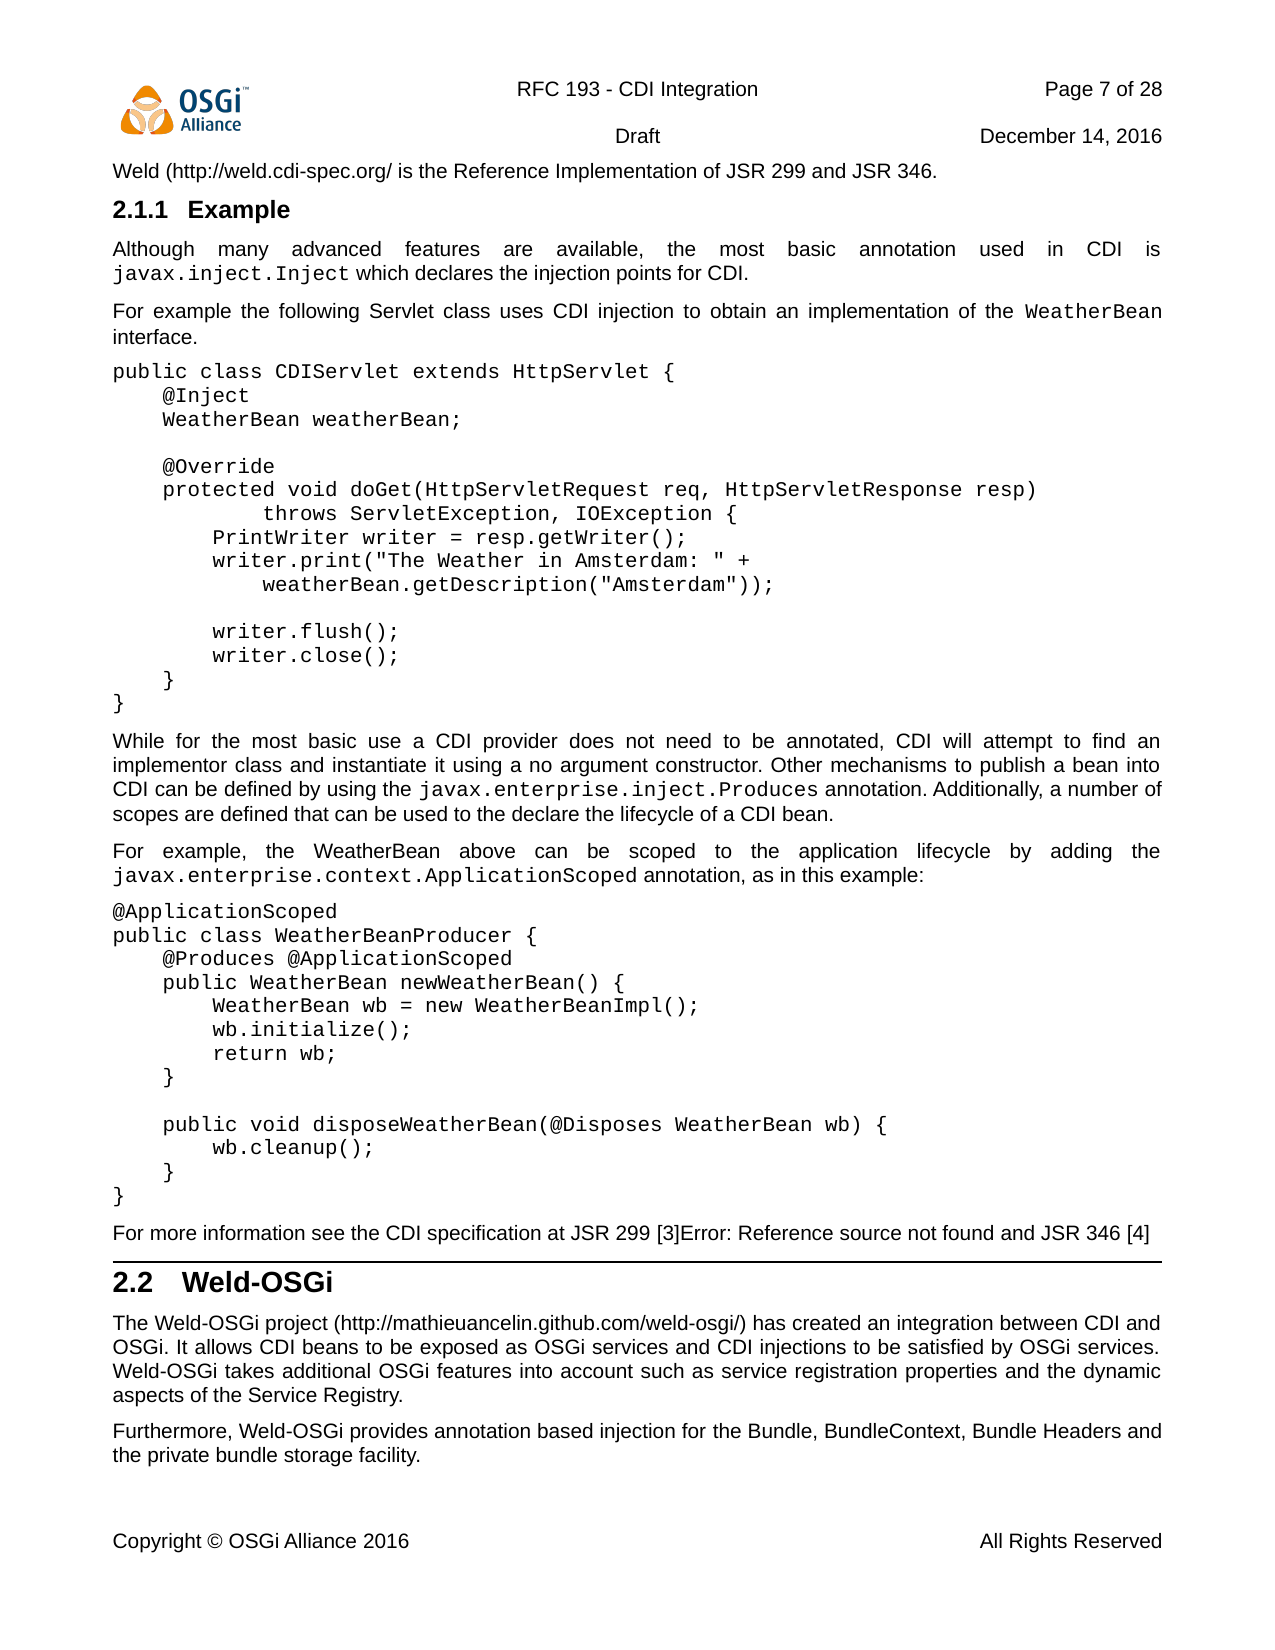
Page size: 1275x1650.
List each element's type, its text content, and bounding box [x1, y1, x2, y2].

text @ApplicationScoped public class WeatherBeanProducer { @Produces @ApplicationScoped public WeatherBean newWeatherBean() { WeatherBean wb = new WeatherBeanImpl(); wb.initialize(); return wb; } public void disposeWeatherBean(@Disposes WeatherBean wb) { wb.cleanup(); } } [112, 901, 1162, 1208]
text For example, the WeatherBean above can be scoped to the application lifecycle by adding the javax.enterprise.context.ApplicationScoped annotation, as in this example: [112, 839, 1162, 888]
text public class CDIServlet extends HttpServlet { @Inject WeatherBean weatherBean; @Override protected void doGet(HttpServletRequest req, HttpServletResponse resp) throws ServletException, IOException { PrintWriter writer = resp.getWriter(); writer.print("The Weather in Amsterdam: " + weatherBean.getDescription("Amsterdam")); writer.flush(); writer.close(); } } [112, 361, 1162, 716]
text Weld (http://weld.cdi-spec.org/ is the Reference Implementation of JSR 299 and JSR 346. [112, 159, 1162, 183]
text Although many advanced features are available, the most basic annotation used in CDI is javax.inject.Inject which declares the injection points for CDI. [112, 237, 1162, 286]
text For more information see the CDI specification at JSR 299 [3].Error: Reference source not found and JSR 346 [4]. [112, 1221, 1162, 1245]
text For example the following Servlet class uses CDI injection to obtain an implementation of the WeatherBean interface. [112, 299, 1162, 349]
text The Weld-OSGi project (http://mathieuancelin.github.com/weld-osgi/) has created an integration between CDI and OSGi. It allows CDI beans to be exposed as OSGi services and CDI injections to be satisfied by OSGi services. Weld-OSGi takes additional OSGi features into account such as service registration properties and the dynamic aspects of the Service Registry. [112, 1311, 1162, 1406]
text While for the most basic use a CDI provider does not need to be annotated, CDI will attempt to find an implementor class and instantiate it using a no argument constructor. Other mechanisms to publish a bean into CDI can be defined by using the javax.enterprise.inject.Produces annotation. Additionally, a number of scopes are defined that can be used to the declare the lifecycle of a CDI bean. [112, 728, 1162, 826]
subtitle Weld-OSGi [112, 1262, 1162, 1298]
picture [113, 78, 257, 142]
text Furthermore, Weld-OSGi provides annotation based injection for the Bundle, BundleContext, Bundle Headers and the private bundle storage facility. [112, 1419, 1162, 1467]
subtitle Example [112, 195, 1162, 224]
